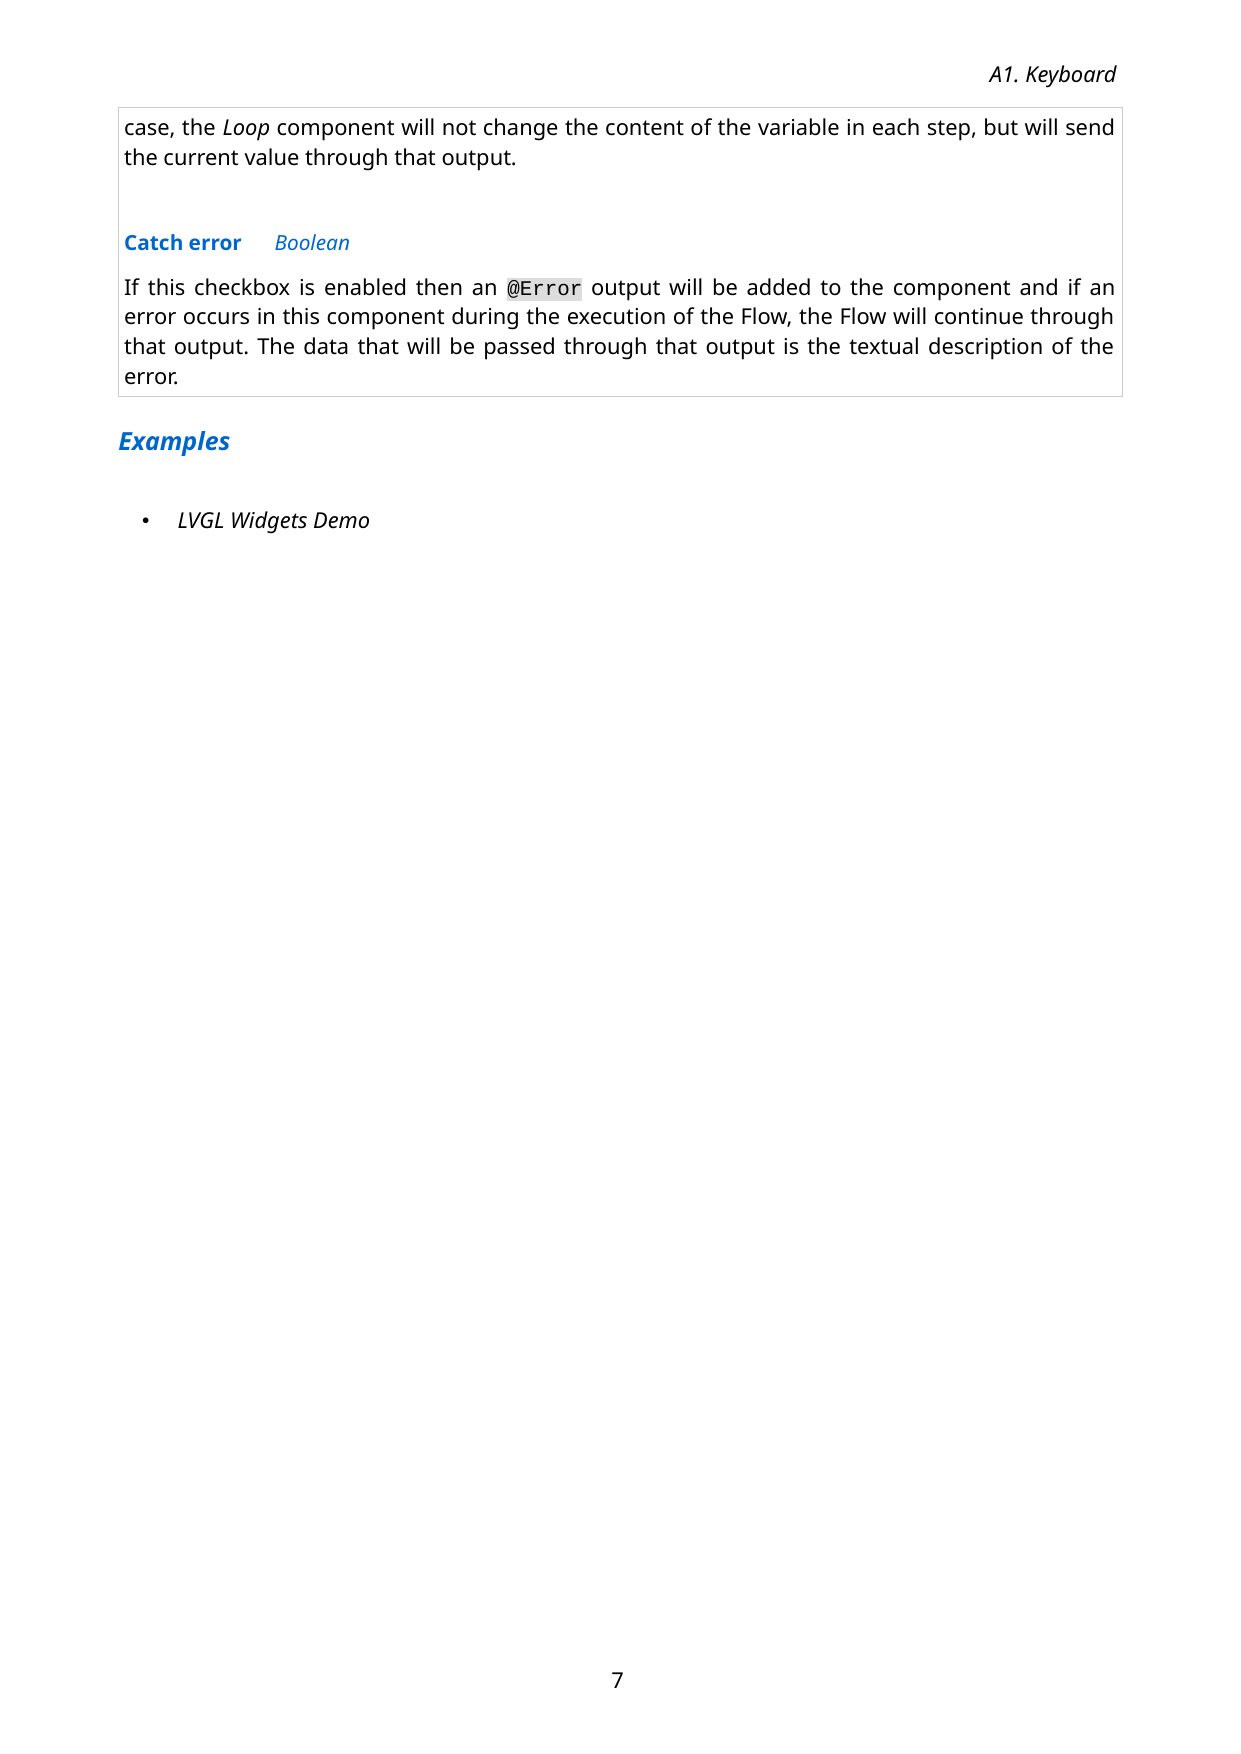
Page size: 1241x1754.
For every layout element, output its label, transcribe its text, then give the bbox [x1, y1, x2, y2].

list LVGL Widgets Demo [142, 505, 1110, 534]
table_cell case, the Loop component will not change the content of the variable in each step, but will send the current value through that output. Catch error Boolean If this checkbox is enabled then an @Error output will be added to the component and if an error occurs in this component during the execution of the Flow, the Flow will continue through that output. The data that will be passed through that output is the textual description of the error. [119, 108, 1122, 396]
subtitle Examples [118, 423, 1122, 457]
